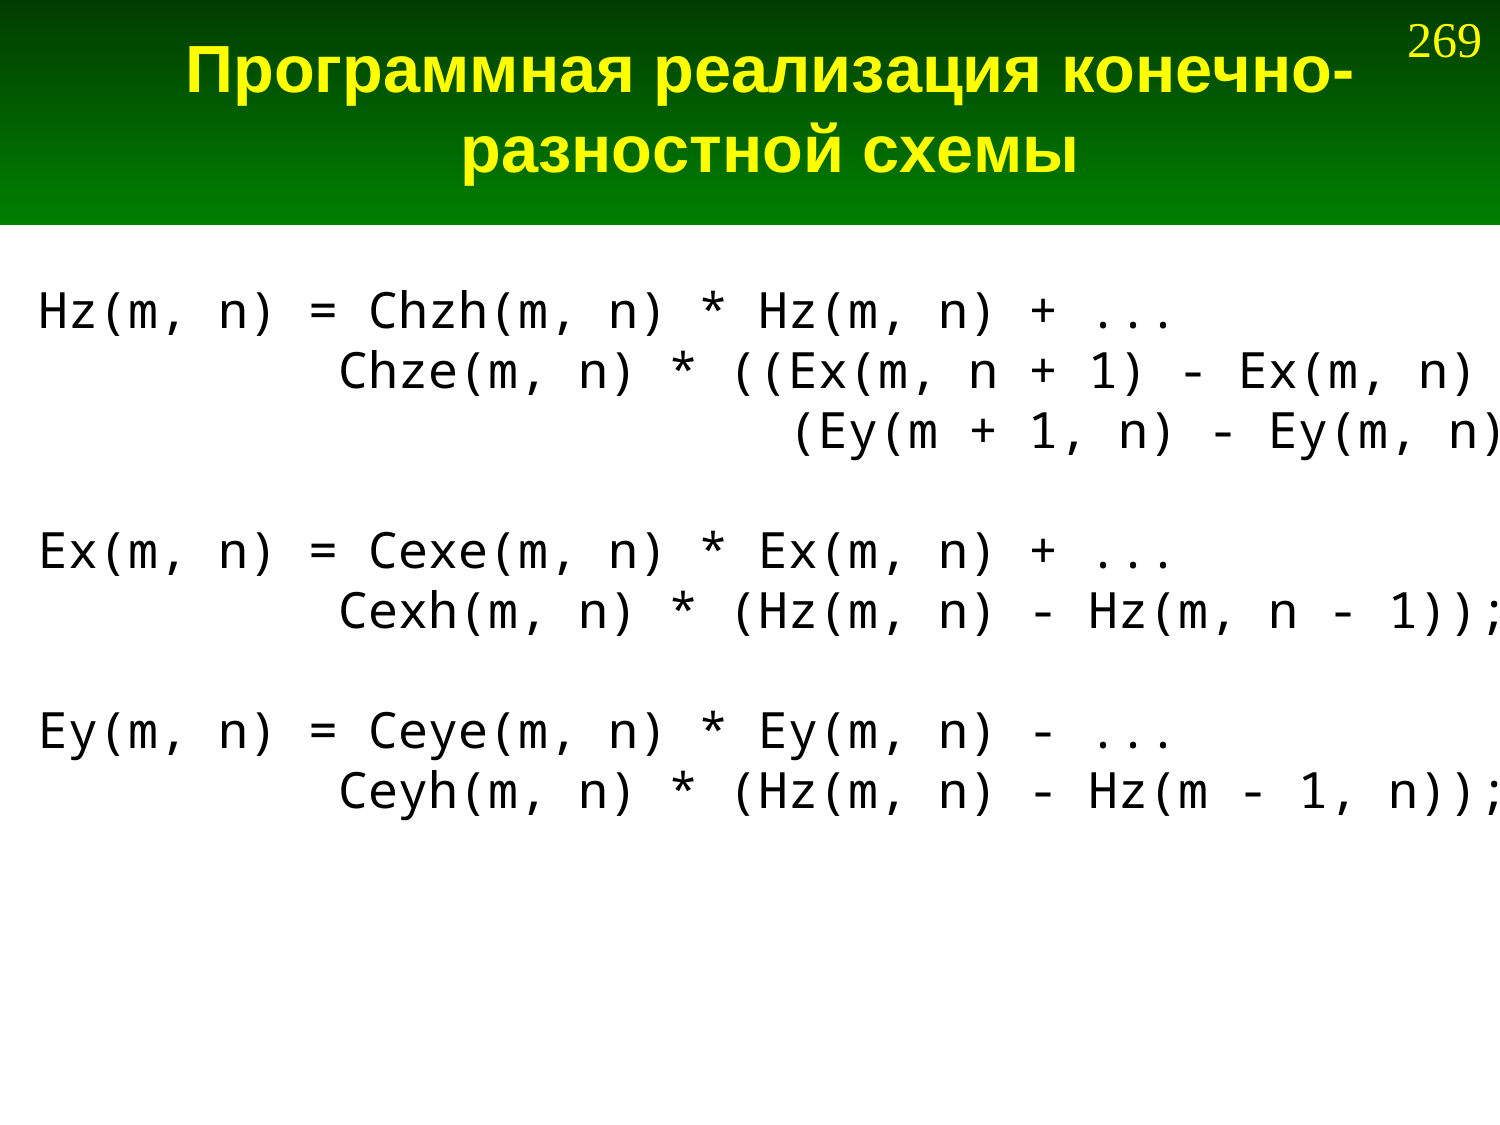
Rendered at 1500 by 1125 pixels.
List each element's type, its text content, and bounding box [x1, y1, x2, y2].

title Программная реализация конечно-разностной схемы [100, 7, 1441, 204]
text_box Hz(m, n) = Chzh(m, n) * Hz(m, n) + ... Chze(m, n) * ((Ex(m, n + 1) - Ex(m, n) -... (Ey(m + 1, n) - Ey(m, n))); Ex(m, n) = Cexe(m, n) * Ex(m, n) + ... Cexh(m, n) * (Hz(m, n) - Hz(m, n - 1)); Ey(m, n) = Ceye(m, n) * Ey(m, n) - ... Ceyh(m, n) * (Hz(m, n) - Hz(m - 1, n)); [23, 271, 1429, 827]
